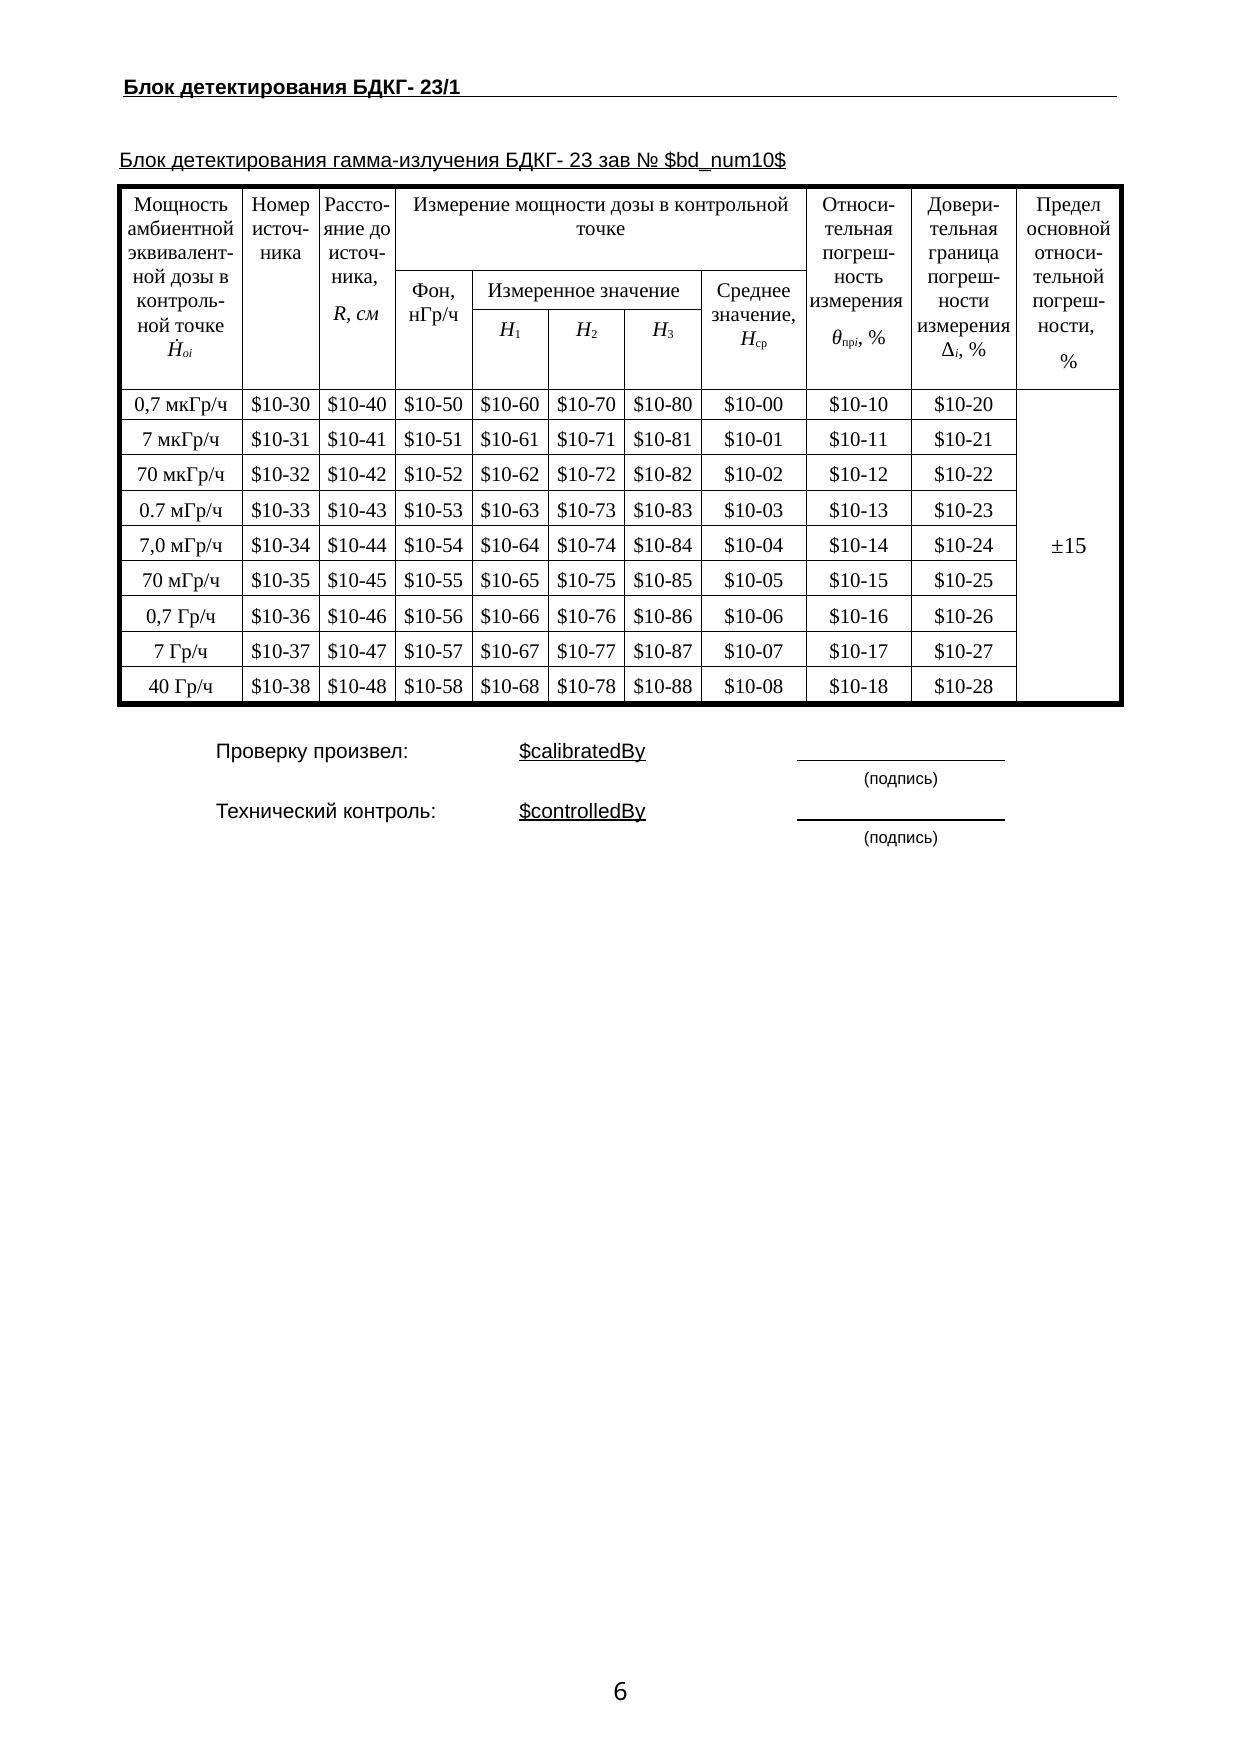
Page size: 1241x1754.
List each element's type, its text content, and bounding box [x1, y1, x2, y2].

table_cell $10-22 [912, 455, 1016, 489]
table_cell 70 мкГр/ч [122, 455, 242, 489]
table_cell $10-11 [807, 420, 911, 454]
table_cell 7 Гр/ч [122, 632, 242, 666]
table_header Блок детектирования гамма-излучения БДКГ- 23 зав № $bd_num10$ [119, 135, 1121, 184]
table_cell $10-84 [625, 526, 701, 560]
table_cell $10-23 [912, 491, 1016, 525]
table_cell Номер источ-ника [243, 189, 319, 389]
table_cell $10-88 [625, 667, 701, 701]
table_cell $10-08 [702, 667, 806, 701]
table_cell 7 мкГр/ч [122, 420, 242, 454]
table_cell $10-51 [396, 420, 472, 454]
table_cell $10-13 [807, 491, 911, 525]
table_cell $10-57 [396, 632, 472, 666]
table_cell $10-58 [396, 667, 472, 701]
table_cell $10-55 [396, 561, 472, 595]
table_cell $10-40 [320, 390, 395, 419]
table_cell $10-35 [243, 561, 319, 595]
table_cell $10-30 [243, 390, 319, 419]
table_cell $10-04 [702, 526, 806, 560]
table_cell $10-54 [396, 526, 472, 560]
table_cell $10-43 [320, 491, 395, 525]
table_cell $10-48 [320, 667, 395, 701]
table_cell $10-66 [473, 596, 548, 631]
table_cell $10-46 [320, 596, 395, 631]
table_cell H2 [549, 310, 624, 389]
table_cell 40 Гр/ч [122, 667, 242, 701]
table_cell $10-41 [320, 420, 395, 454]
table_cell $10-38 [243, 667, 319, 701]
table_cell [210, 828, 513, 852]
table_cell $10-06 [702, 596, 806, 631]
table_cell Измеренное значение [473, 271, 701, 309]
table_cell $10-52 [396, 455, 472, 489]
table_cell $10-37 [243, 632, 319, 666]
table_cell $10-56 [396, 596, 472, 631]
table_cell $10-27 [912, 632, 1016, 666]
table_cell $10-17 [807, 632, 911, 666]
table_cell Предел основной относи-тельной погреш-ности, % [1017, 189, 1119, 389]
table_cell $10-72 [549, 455, 624, 489]
table_cell [771, 793, 1030, 828]
table_cell $10-28 [912, 667, 1016, 701]
table_cell [210, 769, 513, 793]
table_cell $10-77 [549, 632, 624, 666]
table_cell $10-15 [807, 561, 911, 595]
table_cell $10-80 [625, 390, 701, 419]
table_cell Мощность амбиентной эквивалент-ной дозы в контроль-ной точке Ḣoi [122, 189, 242, 389]
table_cell $10-10 [807, 390, 911, 419]
table_cell $10-64 [473, 526, 548, 560]
table_cell $controlledBy [514, 793, 771, 828]
table_cell $10-25 [912, 561, 1016, 595]
table_cell $10-50 [396, 390, 472, 419]
table_cell $10-74 [549, 526, 624, 560]
table_cell $10-00 [702, 390, 806, 419]
table_cell 0,7 мкГр/ч [122, 390, 242, 419]
table_cell [514, 769, 771, 793]
table_cell $10-76 [549, 596, 624, 631]
table_cell $10-01 [702, 420, 806, 454]
table_cell $10-44 [320, 526, 395, 560]
table_cell $10-20 [912, 390, 1016, 419]
table_cell ±15 [1017, 390, 1119, 701]
table_cell $10-68 [473, 667, 548, 701]
table_cell $10-70 [549, 390, 624, 419]
table_cell $10-82 [625, 455, 701, 489]
table_cell $10-75 [549, 561, 624, 595]
table_cell Относи-тельная погреш-ность измерения θпрi, % [807, 189, 911, 389]
table_cell $10-83 [625, 491, 701, 525]
table_cell $10-02 [702, 455, 806, 489]
table_cell $10-33 [243, 491, 319, 525]
table_cell 0,7 Гр/ч [122, 596, 242, 631]
table_cell Рассто-яние до источ-ника, R, см [320, 189, 395, 389]
table_cell $10-47 [320, 632, 395, 666]
table_cell $10-81 [625, 420, 701, 454]
table_cell Измерение мощности дозы в контрольной точке [396, 189, 806, 269]
table_cell $10-67 [473, 632, 548, 666]
table_cell (подпись) [771, 828, 1030, 852]
table_cell $10-65 [473, 561, 548, 595]
table_cell 0.7 мГр/ч [122, 491, 242, 525]
table_cell $10-42 [320, 455, 395, 489]
table_cell $10-12 [807, 455, 911, 489]
table_cell 70 мГр/ч [122, 561, 242, 595]
table_cell $10-78 [549, 667, 624, 701]
table_cell H1 [473, 310, 548, 389]
table_cell $10-07 [702, 632, 806, 666]
table_header [771, 734, 1030, 769]
table_header $calibratedBy [514, 734, 771, 769]
table_header Проверку произвел: [210, 734, 513, 769]
table_cell $10-36 [243, 596, 319, 631]
table_cell Технический контроль: [210, 793, 513, 828]
table_cell $10-31 [243, 420, 319, 454]
table_cell $10-45 [320, 561, 395, 595]
table_cell $10-26 [912, 596, 1016, 631]
table_cell $10-18 [807, 667, 911, 701]
table_cell $10-21 [912, 420, 1016, 454]
table_cell $10-86 [625, 596, 701, 631]
table_cell H3 [625, 310, 701, 389]
table_cell $10-73 [549, 491, 624, 525]
table_cell $10-16 [807, 596, 911, 631]
table_cell $10-53 [396, 491, 472, 525]
table_cell (подпись) [771, 769, 1030, 793]
table_cell 7,0 мГр/ч [122, 526, 242, 560]
table_cell $10-63 [473, 491, 548, 525]
table_cell $10-03 [702, 491, 806, 525]
table_cell $10-60 [473, 390, 548, 419]
table_cell Среднее значение, Hср [702, 271, 806, 389]
table_cell $10-62 [473, 455, 548, 489]
table_cell Довери-тельная граница погреш-ности измерения Δi, % [912, 189, 1016, 389]
table_cell $10-14 [807, 526, 911, 560]
table_cell $10-32 [243, 455, 319, 489]
table_cell $10-71 [549, 420, 624, 454]
table_cell Фон, нГр/ч [396, 271, 472, 389]
table_cell [514, 828, 771, 852]
table_cell $10-61 [473, 420, 548, 454]
table_cell $10-34 [243, 526, 319, 560]
table_cell $10-24 [912, 526, 1016, 560]
table_cell $10-87 [625, 632, 701, 666]
table_cell $10-85 [625, 561, 701, 595]
table_cell $10-05 [702, 561, 806, 595]
